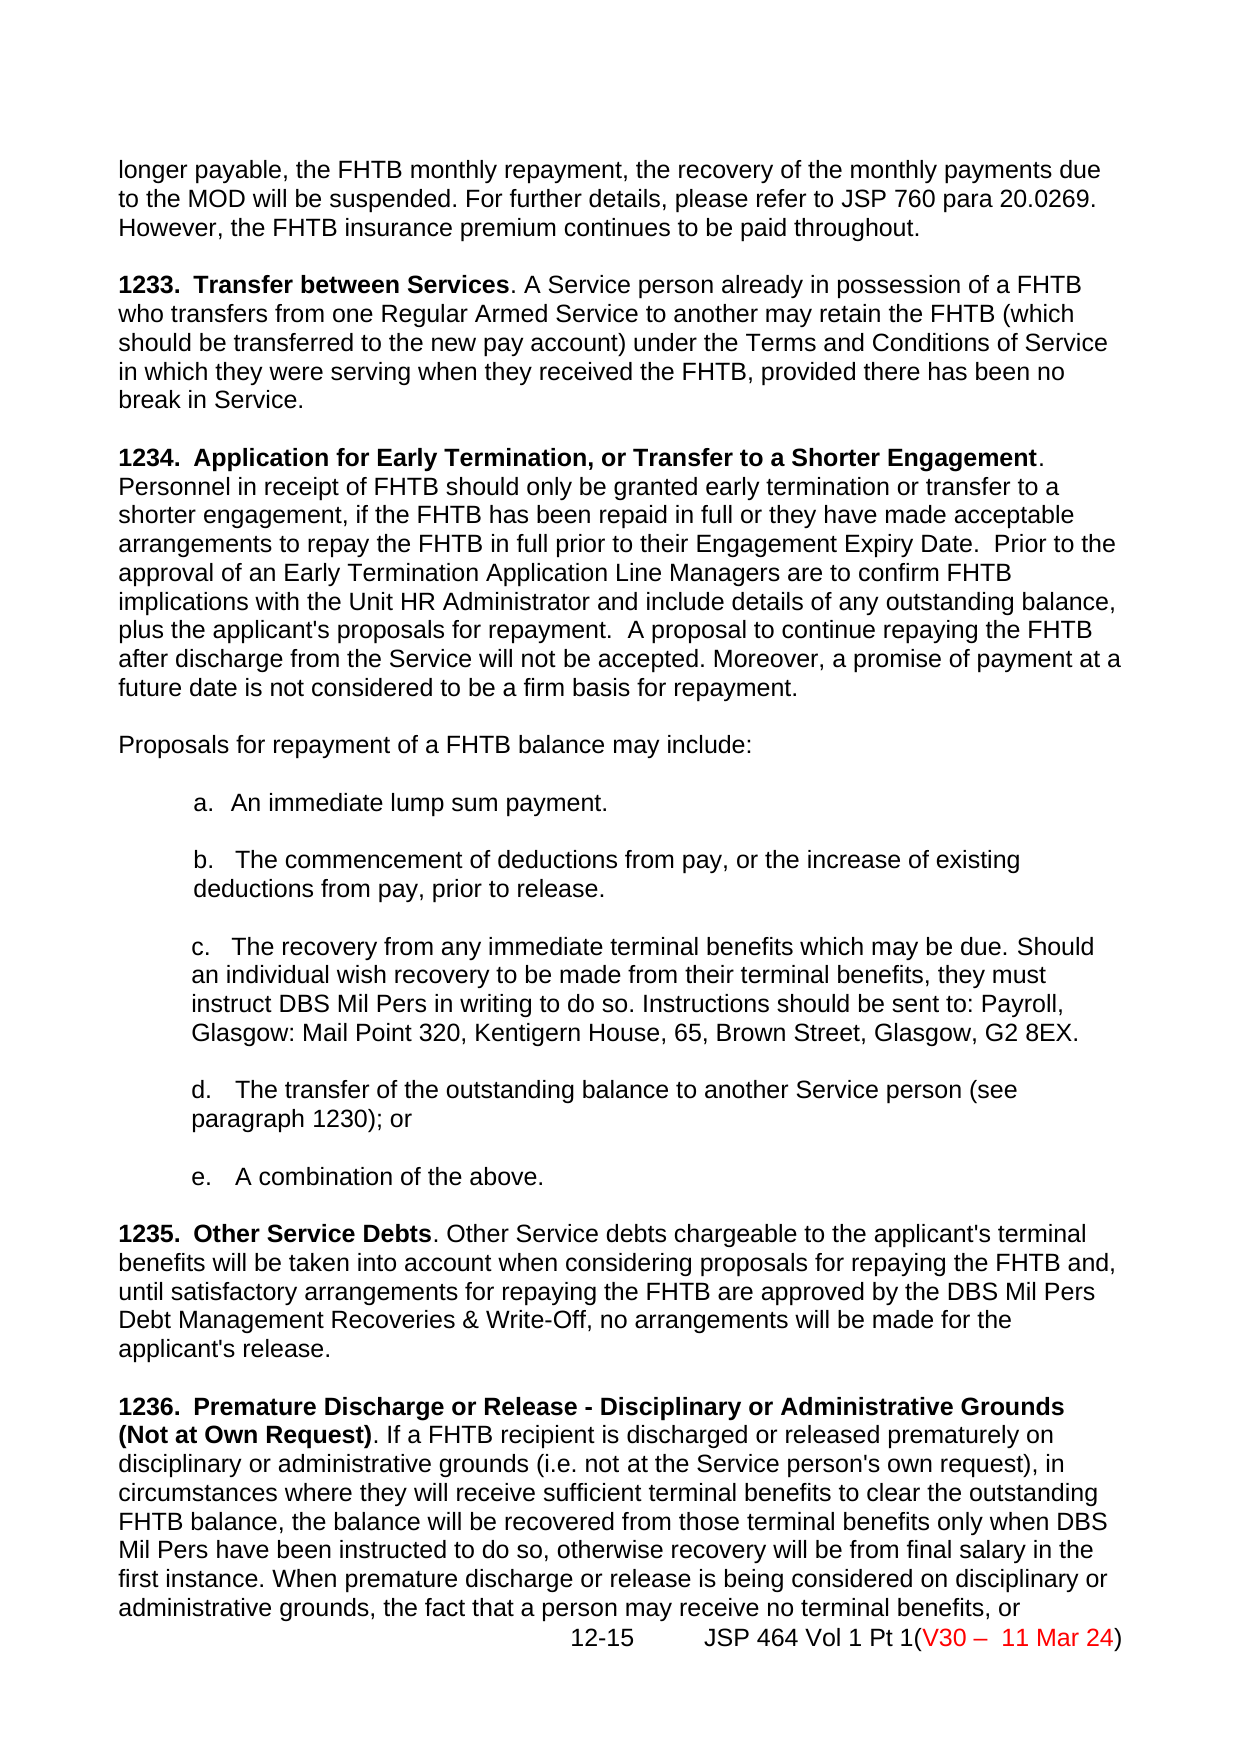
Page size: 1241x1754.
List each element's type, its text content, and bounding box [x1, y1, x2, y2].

text 1236. Premature Discharge or Release - Disciplinary or Administrative Grounds (Not at Own Request). If a FHTB recipient is discharged or released prematurely on disciplinary or administrative grounds (i.e. not at the Service person's own request), in circumstances where they will receive sufficient terminal benefits to clear the outstanding FHTB balance, the balance will be recovered from those terminal benefits only when DBS Mil Pers have been instructed to do so, otherwise recovery will be from final salary in the first instance. When premature discharge or release is being considered on disciplinary or administrative grounds, the fact that a person may receive no terminal benefits, or [118, 1392, 1122, 1622]
text c. The recovery from any immediate terminal benefits which may be due. Should an individual wish recovery to be made from their terminal benefits, they must instruct DBS Mil Pers in writing to do so. Instructions should be sent to: Payroll, Glasgow: Mail Point 320, Kentigern House, 65, Brown Street, Glasgow, G2 8EX. [191, 932, 1122, 1047]
list An immediate lump sum payment. [193, 788, 1122, 817]
text d. The transfer of the outstanding balance to another Service person (see paragraph 1230); or [191, 1075, 1122, 1133]
text 1235. Other Service Debts. Other Service debts chargeable to the applicant's terminal benefits will be taken into account when considering proposals for repaying the FHTB and, until satisfactory arrangements for repaying the FHTB are approved by the DBS Mil Pers Debt Management Recoveries & Write-Off, no arrangements will be made for the applicant's release. [118, 1219, 1122, 1363]
text 1234. Application for Early Termination, or Transfer to a Shorter Engagement. Personnel in receipt of FHTB should only be granted early termination or transfer to a shorter engagement, if the FHTB has been repaid in full or they have made acceptable arrangements to repay the FHTB in full prior to their Engagement Expiry Date. Prior to the approval of an Early Termination Application Line Managers are to confirm FHTB implications with the Unit HR Administrator and include details of any outstanding balance, plus the applicant's proposals for repayment. A proposal to continue repaying the FHTB after discharge from the Service will not be accepted. Moreover, a promise of payment at a future date is not considered to be a firm basis for repayment. [118, 443, 1122, 702]
text e. A combination of the above. [191, 1162, 1122, 1190]
text longer payable, the FHTB monthly repayment, the recovery of the monthly payments due to the MOD will be suspended. For further details, please refer to JSP 760 para 20.0269. However, the FHTB insurance premium continues to be paid throughout. [118, 155, 1122, 242]
list The commencement of deductions from pay, or the increase of existing deductions from pay, prior to release. [193, 845, 1122, 903]
text Proposals for repayment of a FHTB balance may include: [118, 730, 1122, 759]
text 1233. Transfer between Services. A Service person already in possession of a FHTB who transfers from one Regular Armed Service to another may retain the FHTB (which should be transferred to the new pay account) under the Terms and Conditions of Service in which they were serving when they received the FHTB, provided there has been no break in Service. [118, 270, 1122, 414]
